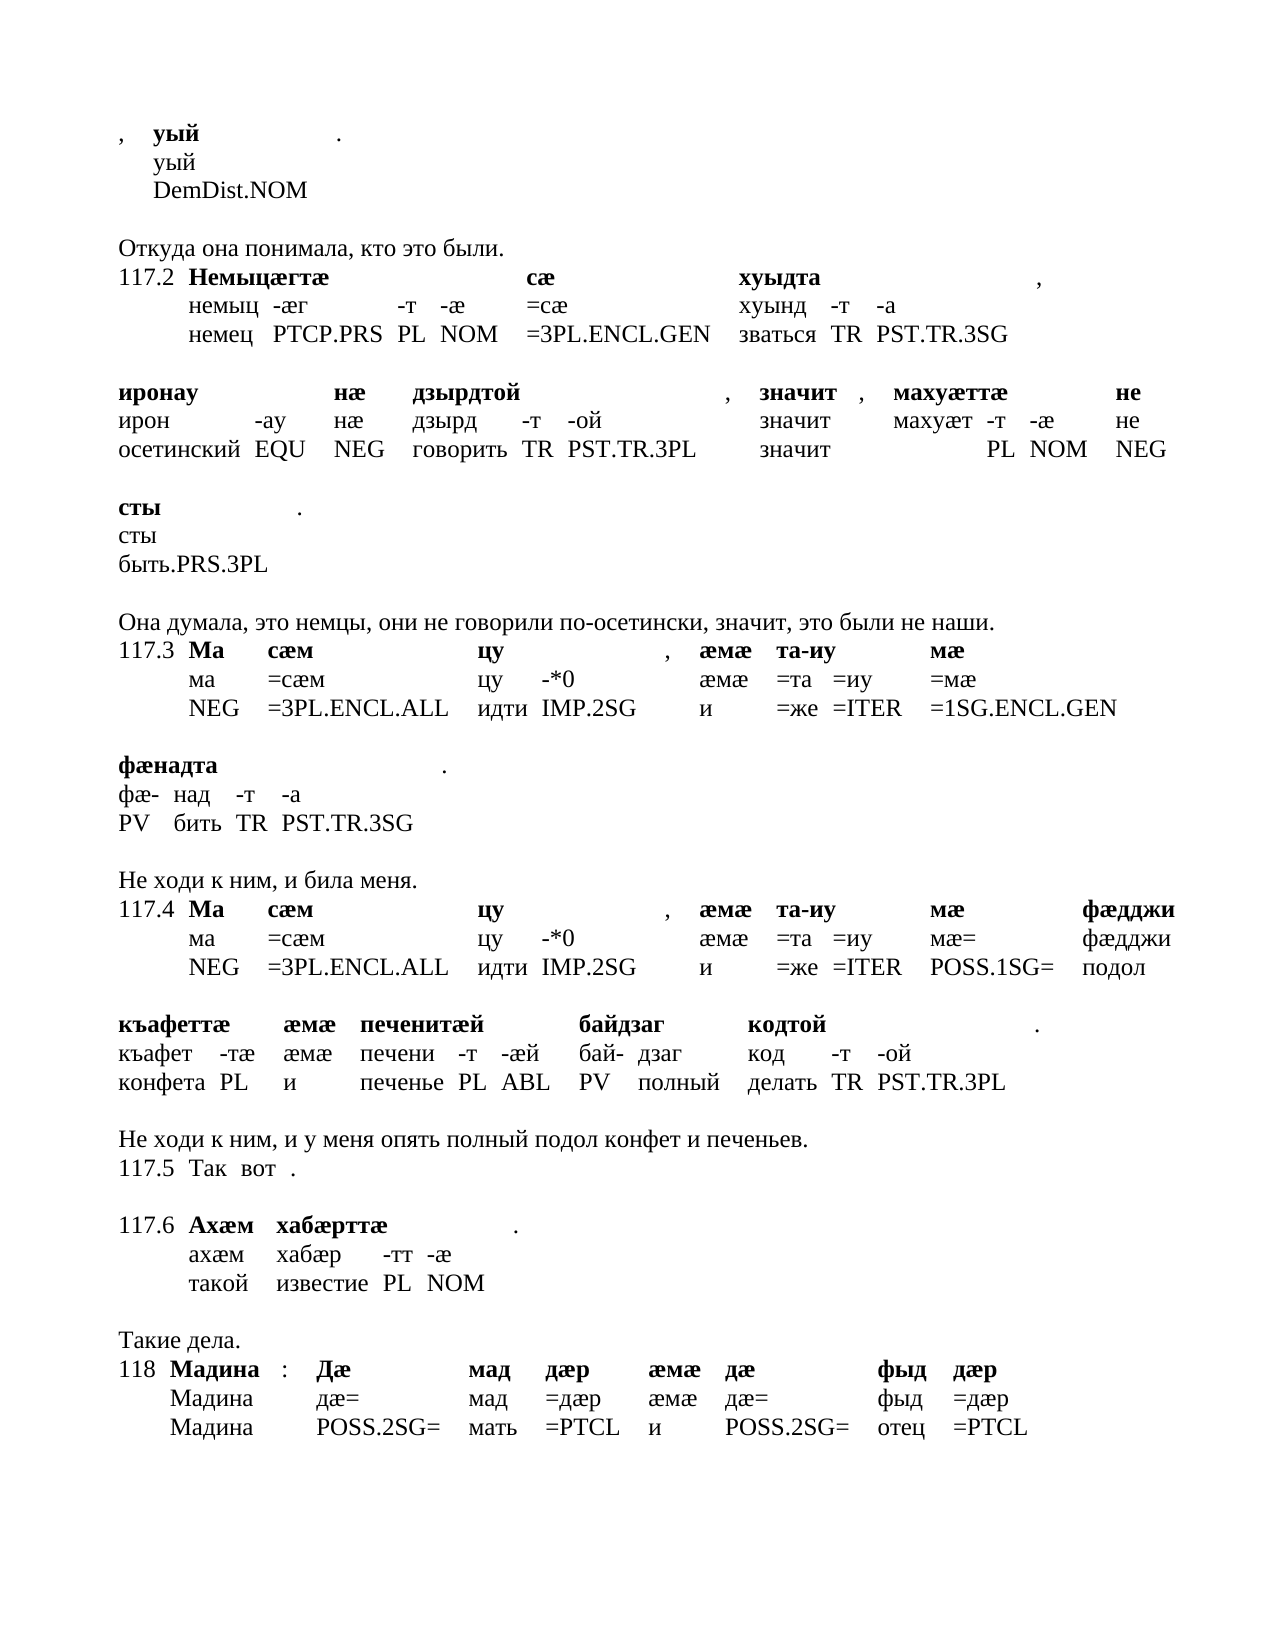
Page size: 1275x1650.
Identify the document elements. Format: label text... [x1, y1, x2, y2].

text мад [468, 1383, 518, 1412]
text ABL [501, 1067, 551, 1096]
text , [664, 636, 685, 664]
text =та [776, 923, 819, 952]
text NOM [427, 1268, 485, 1297]
text цу [477, 923, 528, 952]
text Не ходи к ним, и у меня опять полный подол конфет и печеньев. [118, 1124, 1249, 1153]
text хабæрттæ [276, 1211, 499, 1239]
text та-иу [776, 636, 916, 664]
text сæм [267, 636, 463, 664]
text , [1036, 262, 1057, 291]
text =мæ [930, 664, 1118, 693]
text и [699, 693, 748, 722]
text NEG [188, 693, 240, 722]
text иронау [118, 377, 320, 406]
text =же [776, 693, 819, 722]
text =3PL.ENCL.ALL [267, 952, 449, 981]
text ирон [118, 406, 241, 434]
text -т [458, 1038, 487, 1067]
text ма [188, 923, 240, 952]
text фæнадта [118, 751, 427, 779]
text дæ= [316, 1383, 441, 1412]
text вот [241, 1153, 276, 1182]
text -*0 [541, 664, 637, 693]
text -æ [1029, 406, 1088, 434]
text , [724, 377, 746, 406]
text PV [578, 1067, 624, 1096]
text не [1115, 377, 1181, 406]
text сты [118, 492, 283, 521]
text Мадина [169, 1354, 267, 1383]
text дæ [725, 1354, 863, 1383]
text мæ [930, 636, 1131, 664]
text подол [1082, 952, 1171, 981]
text Она думала, это немцы, они не говорили по-осетински, значит, это были не наши. [118, 607, 1249, 636]
text -тæ [219, 1038, 255, 1067]
text печени [360, 1038, 444, 1067]
text быть.PRS.3PL [118, 549, 269, 578]
text фæдджи [1082, 923, 1171, 952]
text POSS.2SG= [316, 1412, 441, 1441]
text =ITER [832, 952, 902, 981]
text NOM [1029, 434, 1088, 463]
text цу [477, 894, 651, 923]
text сæм [267, 894, 463, 923]
text POSS.1SG= [930, 952, 1054, 981]
text Такие дела. [118, 1326, 1249, 1354]
text Дæ [316, 1354, 454, 1383]
text Мадина [169, 1383, 253, 1412]
text , [118, 118, 139, 147]
text æмæ [699, 923, 748, 952]
text Мадина [169, 1412, 253, 1441]
text осетинский [118, 434, 241, 463]
text =же [776, 952, 819, 981]
text -ой [877, 1038, 1006, 1067]
text значит [759, 434, 844, 463]
text значит [759, 406, 831, 434]
text . [513, 1211, 534, 1239]
text æмæ [283, 1038, 332, 1067]
text идти [477, 952, 528, 981]
text -ой [567, 406, 697, 434]
text =3PL.ENCL.GEN [526, 319, 711, 348]
text =та [776, 664, 819, 693]
text над [173, 779, 222, 808]
text -æй [501, 1038, 551, 1067]
text PL [458, 1067, 487, 1096]
text =дæр [545, 1383, 621, 1412]
text дæр [953, 1354, 1042, 1383]
text -а [281, 779, 413, 808]
text немыц [188, 291, 259, 319]
text PL [383, 1268, 413, 1297]
text дæ= [725, 1383, 850, 1412]
text сæ [526, 262, 725, 291]
text . [441, 751, 462, 779]
text IMP.2SG [541, 693, 637, 722]
text нæ [333, 377, 399, 406]
text =PTCL [953, 1412, 1028, 1441]
text -т [397, 291, 426, 319]
text . [290, 1153, 311, 1182]
text PL [986, 434, 1016, 463]
text =ITER [832, 693, 902, 722]
text Ма [188, 894, 253, 923]
text =сæ [526, 291, 711, 319]
text PST.TR.3PL [567, 434, 697, 463]
text PTCP.PRS [273, 319, 383, 348]
text Так [188, 1153, 227, 1182]
text фæдджи [1082, 894, 1185, 923]
text такой [188, 1268, 248, 1297]
text кодтой [748, 1009, 1020, 1038]
text PST.TR.3SG [281, 808, 413, 837]
text æмæ [648, 1354, 711, 1383]
text PV [118, 808, 159, 837]
text бить [173, 808, 222, 837]
text и [283, 1067, 332, 1096]
text мад [468, 1354, 531, 1383]
text =сæм [267, 923, 449, 952]
text . [1034, 1009, 1055, 1038]
text -т [522, 406, 554, 434]
text , [858, 377, 879, 406]
text -æ [440, 291, 498, 319]
text Ма [188, 636, 253, 664]
text =иу [832, 923, 902, 952]
text сты [118, 521, 269, 549]
text æмæ [648, 1383, 697, 1412]
text -т [236, 779, 268, 808]
text TR [522, 434, 554, 463]
text EQU [254, 434, 306, 463]
text NEG [333, 434, 385, 463]
text хуынд [739, 291, 817, 319]
text PL [397, 319, 426, 348]
text DemDist.NOM [153, 176, 308, 204]
text конфета [118, 1067, 206, 1096]
text идти [477, 693, 528, 722]
text æмæ [699, 664, 748, 693]
text TR [830, 319, 862, 348]
text -тт [383, 1239, 413, 1268]
text делать [748, 1067, 817, 1096]
text Ахæм [188, 1211, 262, 1239]
text =PTCL [545, 1412, 621, 1441]
text , [664, 894, 685, 923]
text нæ [333, 406, 385, 434]
text дзырд [412, 406, 508, 434]
text та-иу [776, 894, 916, 923]
text мæ [930, 894, 1068, 923]
text хуыдта [739, 262, 1022, 291]
text =3PL.ENCL.ALL [267, 693, 449, 722]
text -ау [254, 406, 306, 434]
text . [296, 492, 317, 521]
text уый [153, 118, 322, 147]
text хабæр [276, 1239, 369, 1268]
text не [1115, 406, 1167, 434]
text Откуда она понимала, кто это были. [118, 233, 1249, 262]
text PL [219, 1067, 255, 1096]
text : [281, 1354, 302, 1383]
text NEG [1115, 434, 1167, 463]
text -т [830, 291, 862, 319]
text =1SG.ENCL.GEN [930, 693, 1118, 722]
text бай- [578, 1038, 624, 1067]
text Не ходи к ним, и била меня. [118, 866, 1249, 894]
text мæ= [930, 923, 1054, 952]
text -т [831, 1038, 863, 1067]
text зваться [739, 319, 817, 348]
text печенитæй [360, 1009, 565, 1038]
text къафеттæ [118, 1009, 269, 1038]
text 117.5 [118, 1153, 174, 1182]
text и [699, 952, 748, 981]
text уый [153, 147, 308, 176]
text 117.3 [118, 636, 174, 664]
text -æг [273, 291, 383, 319]
text говорить [412, 434, 508, 463]
text дæр [545, 1354, 634, 1383]
text Немыцæгтæ [188, 262, 512, 291]
text цу [477, 636, 651, 664]
text отец [877, 1412, 925, 1441]
text махуæттæ [893, 377, 1102, 406]
text . [336, 118, 357, 147]
text 118 [118, 1354, 156, 1383]
text код [748, 1038, 817, 1067]
text полный [638, 1067, 720, 1096]
text POSS.2SG= [725, 1412, 850, 1441]
text и [648, 1412, 697, 1441]
text мать [468, 1412, 518, 1441]
text дзаг [638, 1038, 720, 1067]
text æмæ [699, 636, 762, 664]
text -т [986, 406, 1016, 434]
text фыд [877, 1354, 939, 1383]
text печенье [360, 1067, 444, 1096]
text 117.4 [118, 894, 174, 923]
text 117.2 [118, 262, 174, 291]
text -æ [427, 1239, 485, 1268]
text махуæт [893, 406, 973, 434]
text IMP.2SG [541, 952, 637, 981]
text къафет [118, 1038, 206, 1067]
text немец [188, 319, 259, 348]
text æмæ [699, 894, 762, 923]
text æмæ [283, 1009, 346, 1038]
text =дæр [953, 1383, 1028, 1412]
text байдзаг [578, 1009, 734, 1038]
text NOM [440, 319, 498, 348]
text ма [188, 664, 240, 693]
text =иу [832, 664, 902, 693]
text дзырдтой [412, 377, 711, 406]
text TR [831, 1067, 863, 1096]
text PST.TR.3SG [876, 319, 1008, 348]
text известие [276, 1268, 369, 1297]
text NEG [188, 952, 240, 981]
text фыд [877, 1383, 925, 1412]
text PST.TR.3PL [877, 1067, 1006, 1096]
text TR [236, 808, 268, 837]
text =сæм [267, 664, 449, 693]
text -а [876, 291, 1008, 319]
text 117.6 [118, 1211, 174, 1239]
text фæ- [118, 779, 159, 808]
text ахæм [188, 1239, 248, 1268]
text цу [477, 664, 528, 693]
text -*0 [541, 923, 637, 952]
text значит [759, 377, 844, 406]
